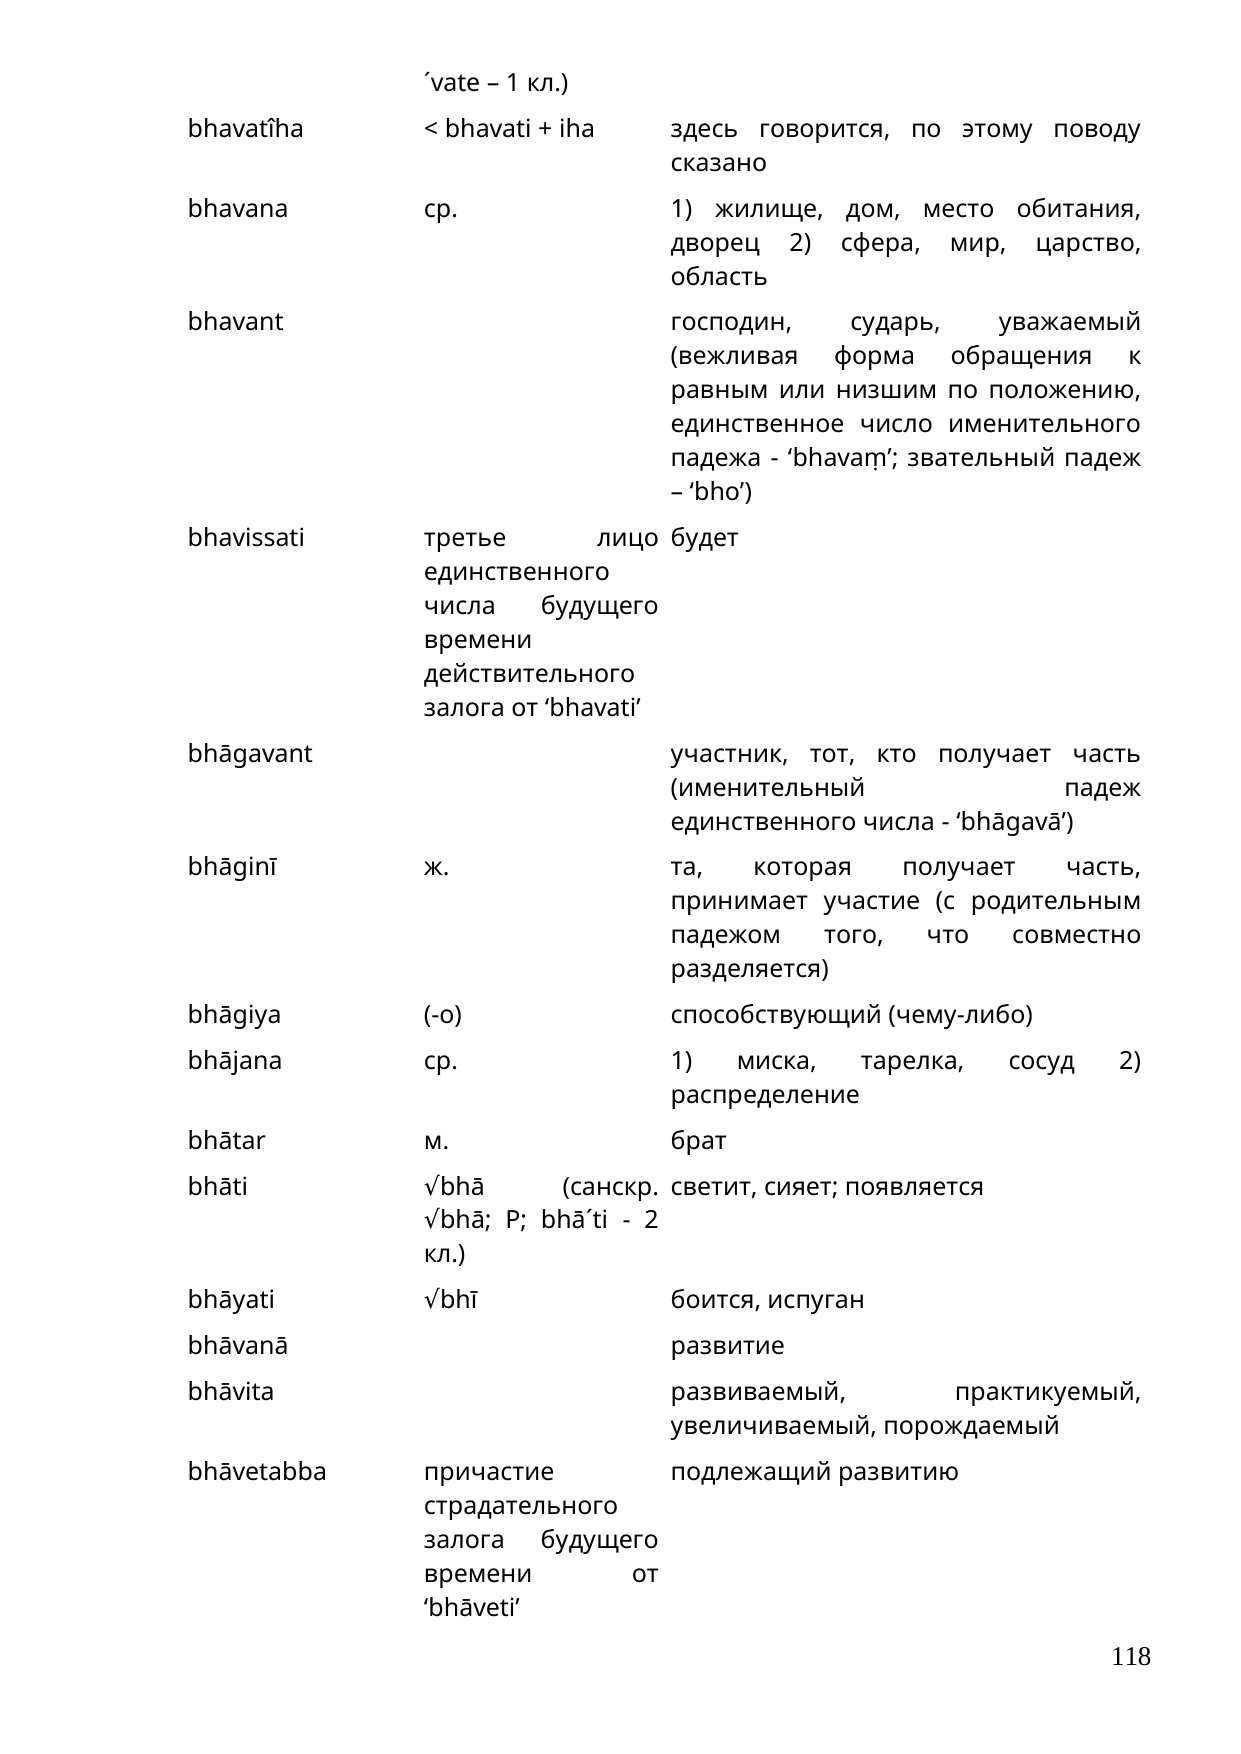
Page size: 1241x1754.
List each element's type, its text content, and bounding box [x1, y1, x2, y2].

table_cell развиваемый, практикуемый, увеличиваемый, порождаемый [665, 1368, 1147, 1448]
table_cell 1) миска, тарелка, сосуд 2) распределение [665, 1037, 1147, 1117]
table_cell та, которая получает часть, принимает участие (с родительным падежом того, что совместно разделяется) [665, 844, 1147, 991]
table_cell боится, испуган [665, 1276, 1147, 1322]
table_cell [418, 299, 664, 514]
table_cell √bhī [418, 1276, 664, 1322]
table_cell (-o) [418, 991, 664, 1037]
table_cell [418, 730, 664, 843]
table_cell bhāgiya [181, 991, 418, 1037]
table_cell развитие [665, 1322, 1147, 1368]
table_cell брат [665, 1117, 1147, 1163]
table_cell подлежащий развитию [665, 1448, 1147, 1629]
table_cell господин, сударь, уважаемый (вежливая форма обращения к равным или низшим по положению, единственное число именительного падежа - ‘bhavaṃ’; звательный падеж – ‘bho’) [665, 299, 1147, 514]
table_cell причастие страдательного залога будущего времени от ‘bhāveti’ [418, 1448, 664, 1629]
table_cell [418, 1322, 664, 1368]
table_cell bhāyati [181, 1276, 418, 1322]
table_cell bhāvetabba [181, 1448, 418, 1629]
table_cell bhavissati [181, 514, 418, 730]
table_cell ж. [418, 844, 664, 991]
table_cell ср. [418, 1037, 664, 1117]
table_cell bhāginī [181, 844, 418, 991]
table_cell [181, 59, 418, 105]
table_cell третье лицо единственного числа будущего времени действительного залога от ‘bhavati’ [418, 514, 664, 730]
table_cell здесь говорится, по этому поводу сказано [665, 105, 1147, 185]
table_cell bhavana [181, 185, 418, 298]
table_cell 1) жилище, дом, место обитания, дворец 2) сфера, мир, царство, область [665, 185, 1147, 298]
table_cell vate – 1 кл.) [418, 59, 664, 105]
table_cell bhāgavant [181, 730, 418, 843]
table_cell bhāvita [181, 1368, 418, 1448]
table_cell √bhā (санскр. √bhā; P; bhā´ti - 2 кл.) [418, 1163, 664, 1276]
table_cell bhāti [181, 1163, 418, 1276]
table_cell м. [418, 1117, 664, 1163]
table_cell участник, тот, кто получает часть (именительный падеж единственного числа - ‘bhāgavā’) [665, 730, 1147, 843]
table_cell < bhavati + iha [418, 105, 664, 185]
table_cell светит, сияет; появляется [665, 1163, 1147, 1276]
table_cell bhājana [181, 1037, 418, 1117]
table_cell [665, 59, 1147, 105]
table_cell [418, 1368, 664, 1448]
table_cell будет [665, 514, 1147, 730]
table_cell bhavant [181, 299, 418, 514]
table_cell ср. [418, 185, 664, 298]
table_cell способствующий (чему-либо) [665, 991, 1147, 1037]
table_cell bhāvanā [181, 1322, 418, 1368]
table_cell bhātar [181, 1117, 418, 1163]
table_cell bhavatîha [181, 105, 418, 185]
